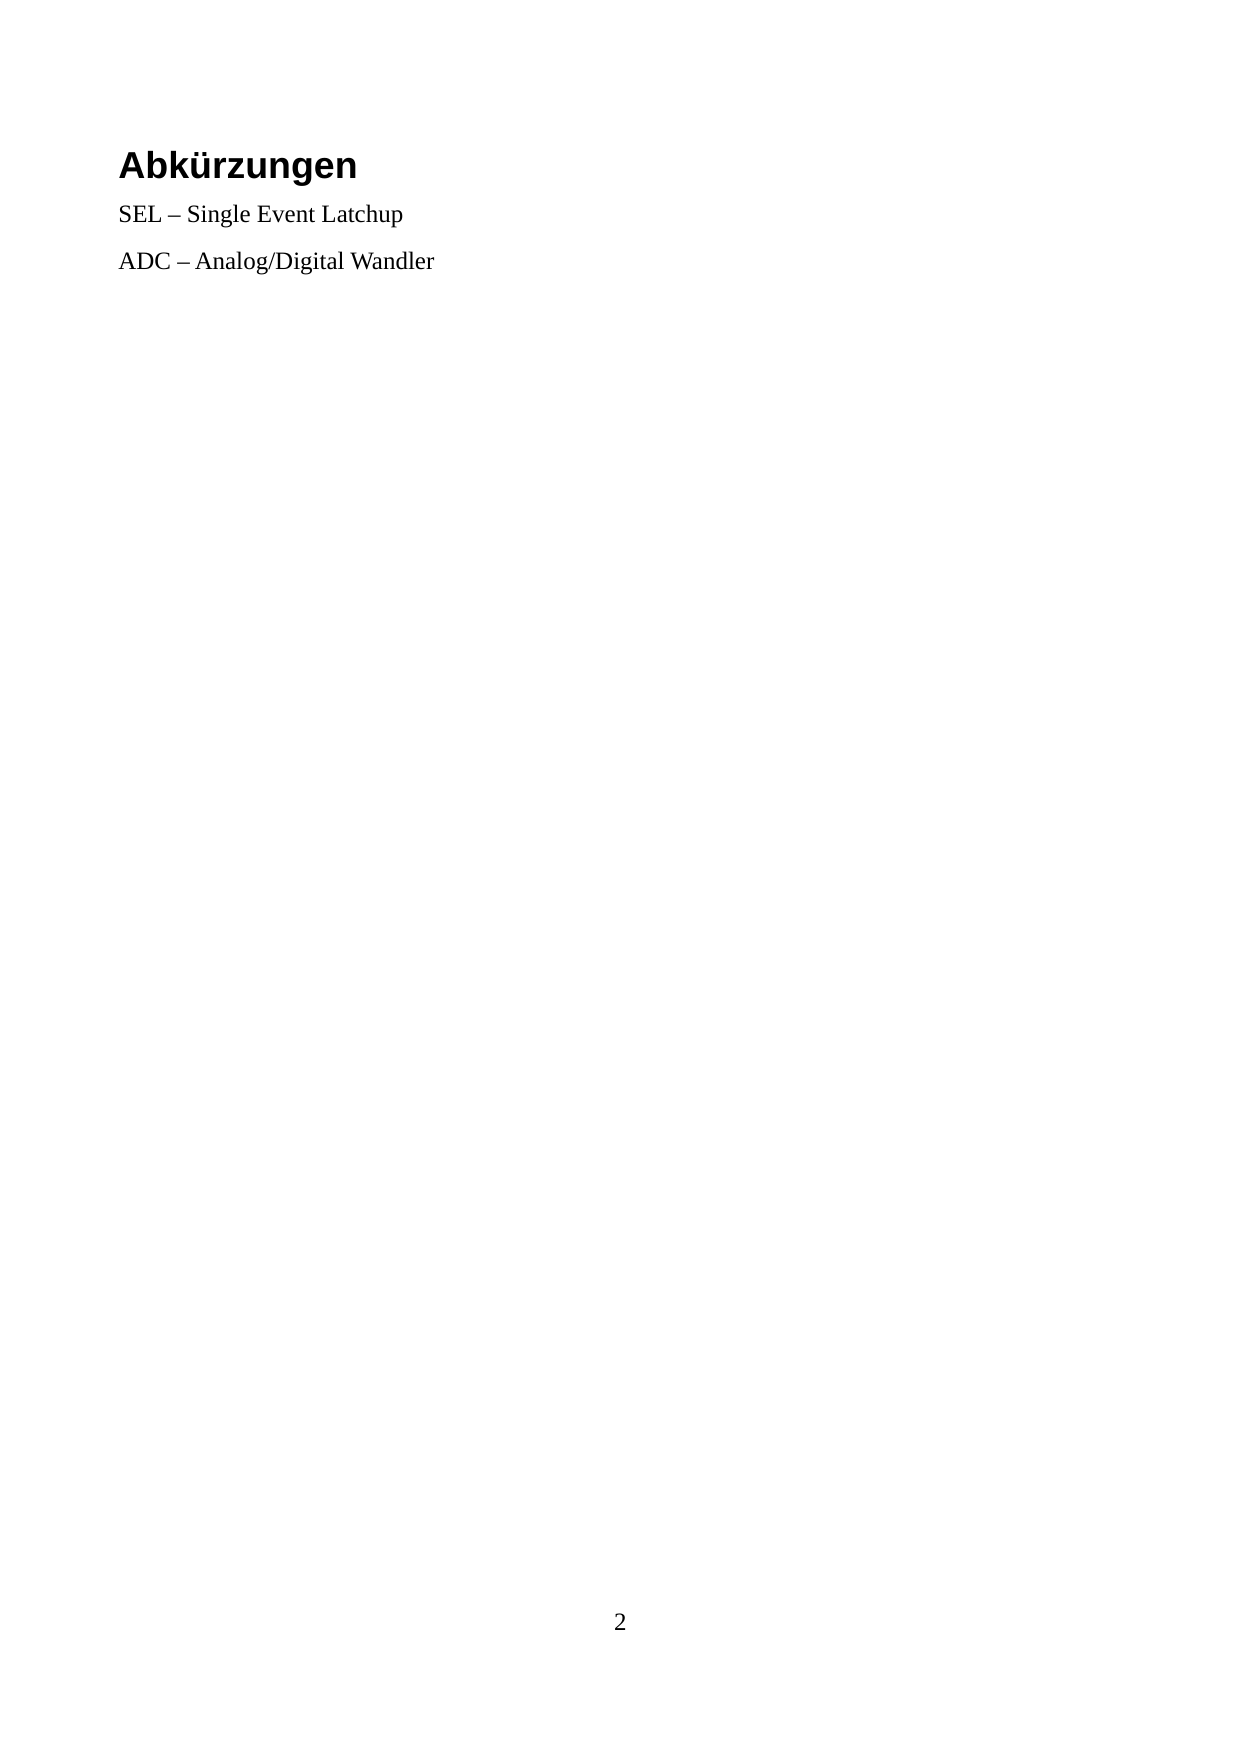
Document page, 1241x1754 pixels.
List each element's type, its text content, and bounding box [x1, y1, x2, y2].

text SEL – Single Event Latchup [118, 199, 1122, 227]
text ADC – Analog/Digital Wandler [118, 246, 1122, 275]
subtitle Abkürzungen [118, 143, 1122, 186]
